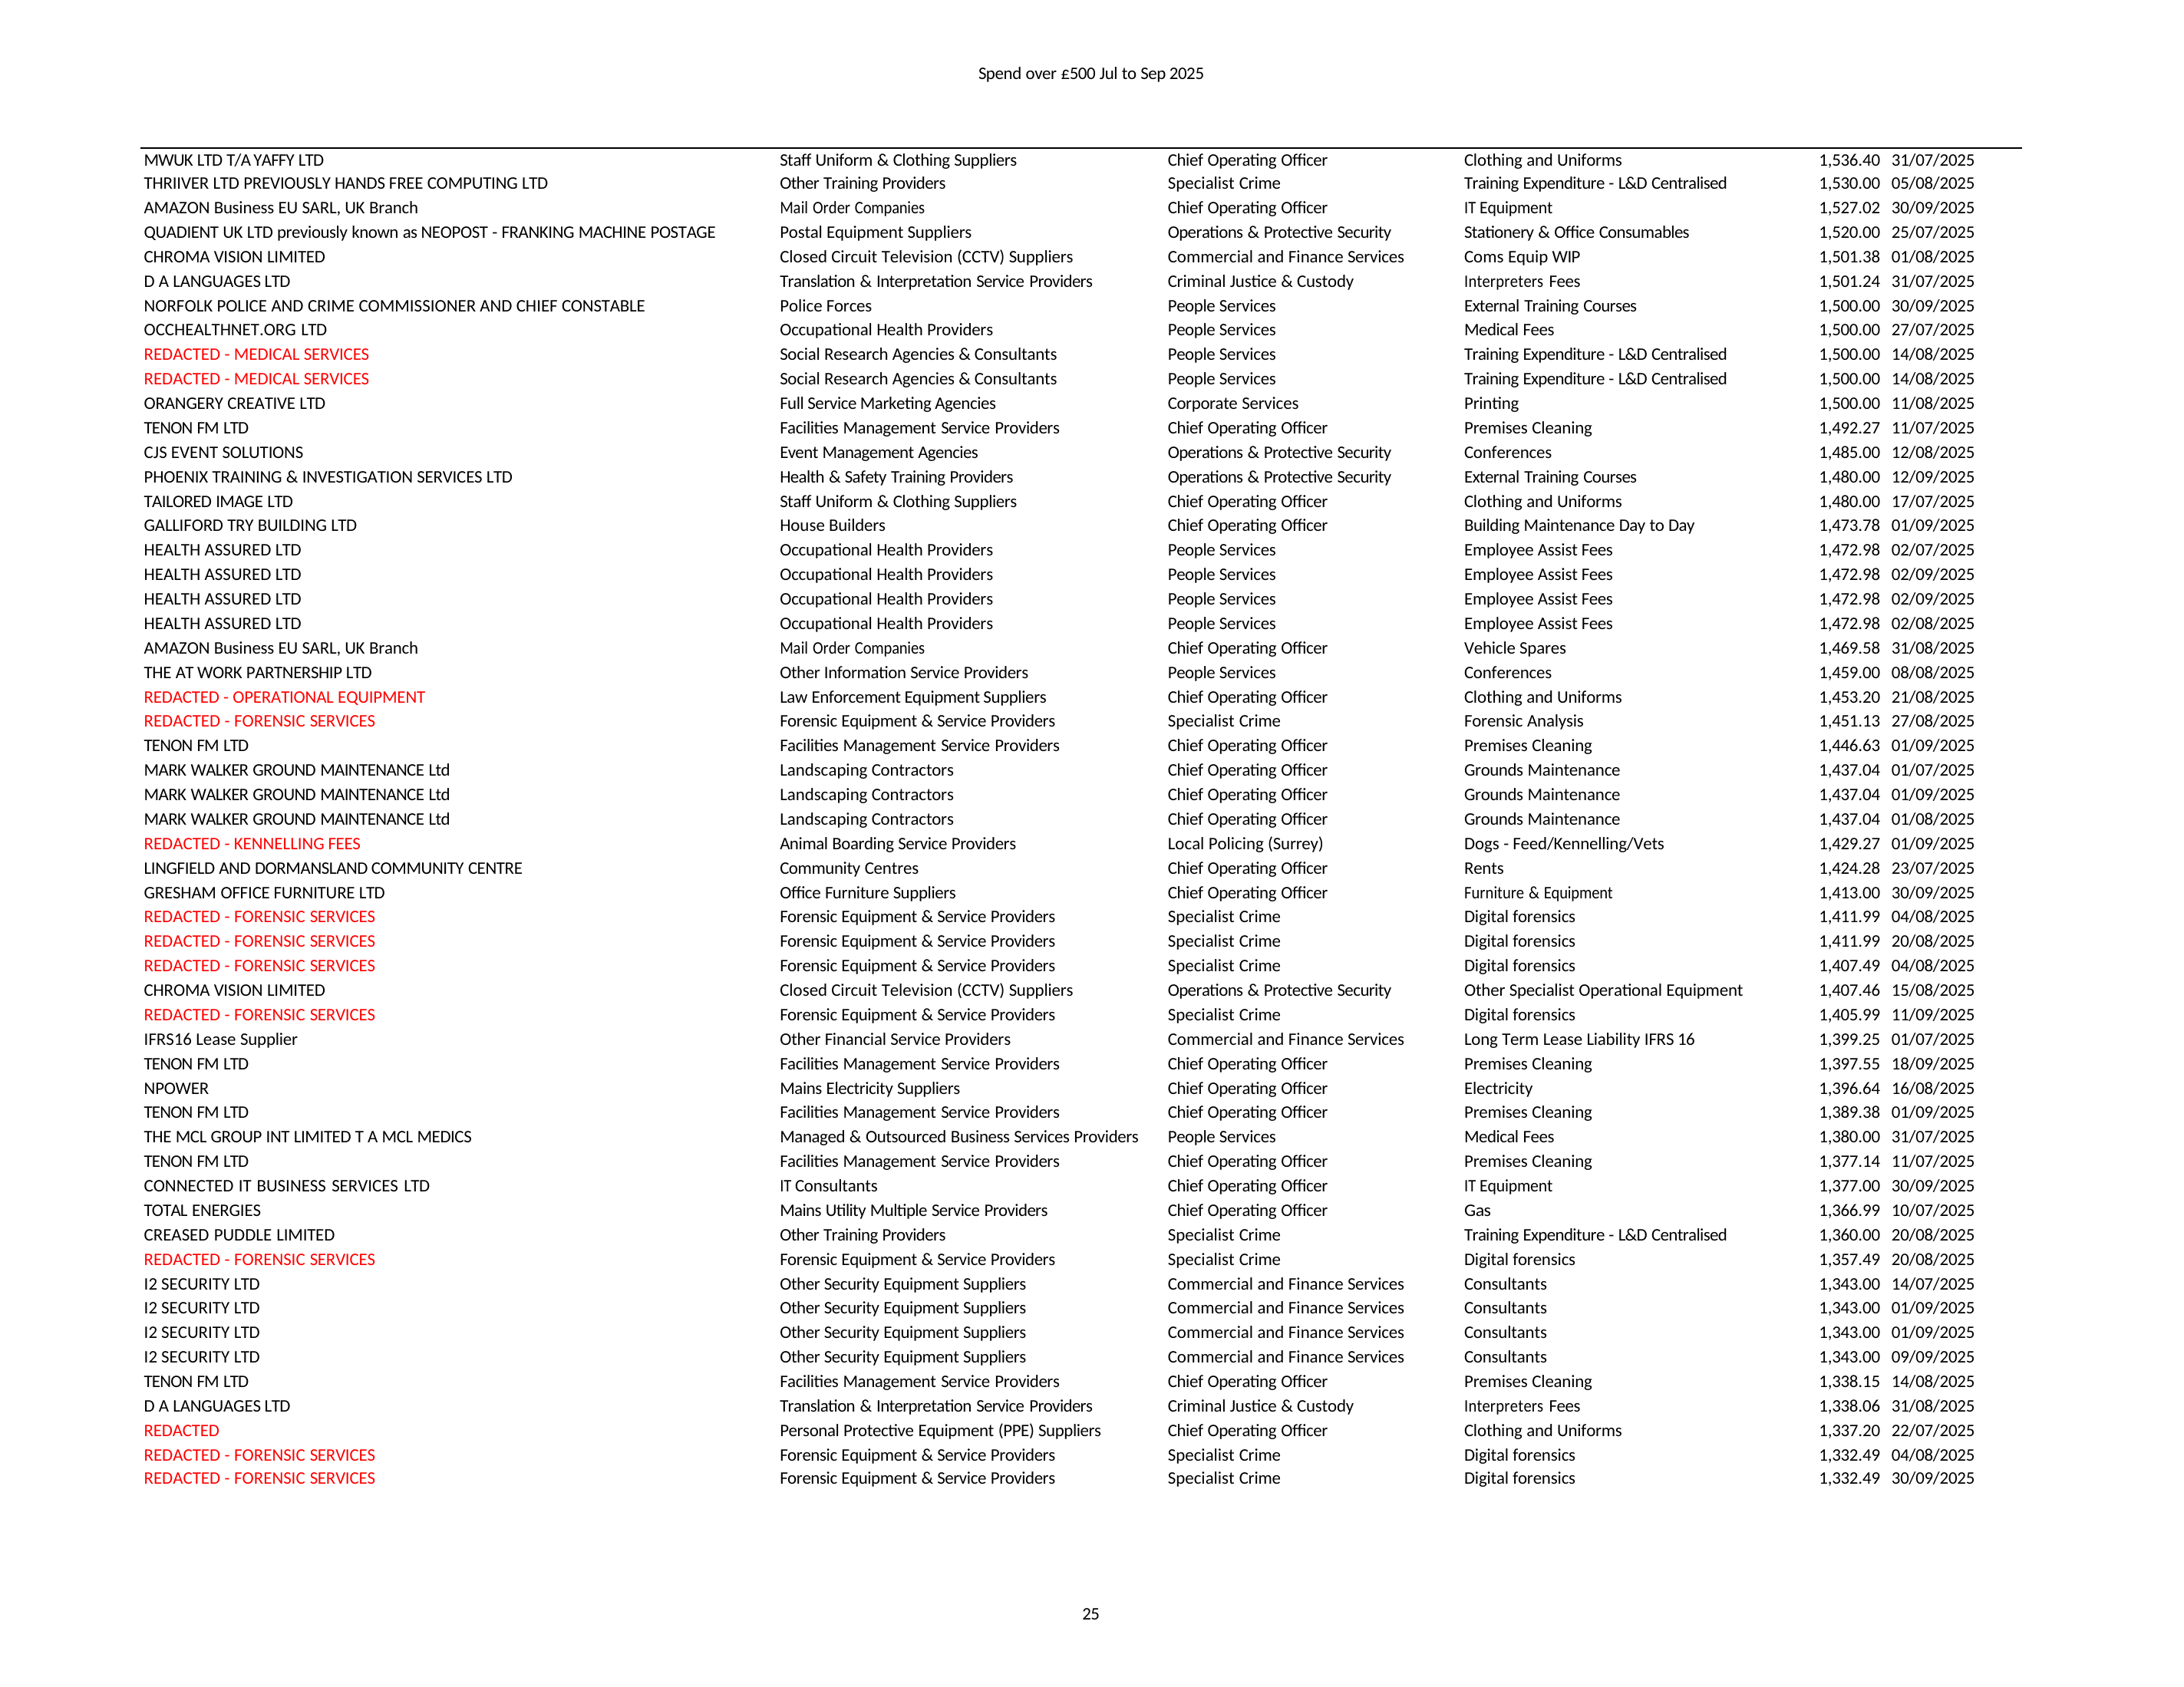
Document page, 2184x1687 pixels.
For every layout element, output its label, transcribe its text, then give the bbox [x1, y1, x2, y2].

table_cell 14/08/2025 [1888, 367, 2022, 390]
table_cell Specialist Crime [1164, 1222, 1460, 1247]
table_cell 1,480.00 [1773, 464, 1888, 489]
table_cell 09/09/2025 [1888, 1345, 2022, 1369]
table_cell Chief Operating Officer [1164, 1076, 1460, 1100]
table_cell 12/08/2025 [1888, 440, 2022, 464]
table_cell I2 SECURITY LTD [140, 1320, 776, 1345]
table_cell 01/09/2025 [1888, 733, 2022, 758]
table_cell LINGFIELD AND DORMANSLAND COMMUNITY CENTRE [140, 855, 776, 880]
table_cell 30/09/2025 [1888, 880, 2022, 904]
table_cell 20/08/2025 [1888, 929, 2022, 954]
table_cell 04/08/2025 [1888, 1442, 2022, 1467]
table_cell Conferences [1460, 440, 1773, 464]
table_cell Occupational Health Providers [776, 587, 1164, 611]
table_cell Digital forensics [1460, 1467, 1773, 1490]
table_cell Chief Operating Officer [1164, 196, 1460, 219]
table_cell Other Security Equipment Suppliers [776, 1320, 1164, 1345]
table_cell Employee Assist Fees [1460, 538, 1773, 562]
table_cell Facilities Management Service Providers [776, 1369, 1164, 1393]
table_cell IT Consultants [776, 1174, 1164, 1198]
table_cell TAILORED IMAGE LTD [140, 489, 776, 513]
table_cell 1,472.98 [1773, 562, 1888, 586]
table_cell People Services [1164, 293, 1460, 318]
table_cell Office Furniture Suppliers [776, 880, 1164, 904]
table_cell Long Term Lease Liability IFRS 16 [1460, 1026, 1773, 1051]
table_cell 14/07/2025 [1888, 1271, 2022, 1296]
table_cell Chief Operating Officer [1164, 415, 1460, 440]
table_cell Medical Fees [1460, 1125, 1773, 1149]
table_cell Closed Circuit Television (CCTV) Suppliers [776, 244, 1164, 269]
table_cell 1,459.00 [1773, 660, 1888, 684]
table_cell Grounds Maintenance [1460, 806, 1773, 831]
table_cell REDACTED - FORENSIC SERVICES [140, 1247, 776, 1271]
table_cell 05/08/2025 [1888, 171, 2022, 195]
table_cell Operations & Protective Security [1164, 440, 1460, 464]
table_cell OCCHEALTHNET.ORG LTD [140, 318, 776, 342]
table_cell Commercial and Finance Services [1164, 1345, 1460, 1369]
table_cell Training Expenditure - L&D Centralised [1460, 342, 1773, 367]
table_cell 1,377.00 [1773, 1174, 1888, 1198]
table_cell Interpreters Fees [1460, 269, 1773, 293]
table_cell 01/09/2025 [1888, 831, 2022, 855]
table_cell 1,411.99 [1773, 929, 1888, 954]
table_cell Staff Uniform & Clothing Suppliers [776, 489, 1164, 513]
table_cell People Services [1164, 342, 1460, 367]
table_cell Staff Uniform & Clothing Suppliers [776, 149, 1164, 171]
table_cell Employee Assist Fees [1460, 611, 1773, 635]
table_cell Grounds Maintenance [1460, 758, 1773, 782]
table_cell 1,343.00 [1773, 1271, 1888, 1296]
table_cell 23/07/2025 [1888, 855, 2022, 880]
table_cell Mail Order Companies [776, 196, 1164, 219]
table_cell Occupational Health Providers [776, 562, 1164, 586]
table_cell 01/07/2025 [1888, 1026, 2022, 1051]
table_cell Mains Electricity Suppliers [776, 1076, 1164, 1100]
table_cell AMAZON Business EU SARL, UK Branch [140, 196, 776, 219]
table_cell People Services [1164, 611, 1460, 635]
table_cell Operations & Protective Security [1164, 219, 1460, 244]
table_cell 1,424.28 [1773, 855, 1888, 880]
table_cell Local Policing (Surrey) [1164, 831, 1460, 855]
table_cell 01/09/2025 [1888, 513, 2022, 538]
table_cell Closed Circuit Television (CCTV) Suppliers [776, 978, 1164, 1002]
table_cell HEALTH ASSURED LTD [140, 562, 776, 586]
table_cell 1,411.99 [1773, 904, 1888, 929]
table_cell 11/08/2025 [1888, 391, 2022, 415]
table_cell 31/08/2025 [1888, 635, 2022, 660]
table_cell Digital forensics [1460, 929, 1773, 954]
table_cell 1,453.20 [1773, 684, 1888, 709]
table_cell Forensic Equipment & Service Providers [776, 929, 1164, 954]
table_cell 1,360.00 [1773, 1222, 1888, 1247]
table_cell Training Expenditure - L&D Centralised [1460, 1222, 1773, 1247]
table_cell 1,446.63 [1773, 733, 1888, 758]
table_cell Consultants [1460, 1296, 1773, 1320]
table_cell Full Service Marketing Agencies [776, 391, 1164, 415]
table_cell People Services [1164, 562, 1460, 586]
table_cell Premises Cleaning [1460, 1100, 1773, 1125]
table_cell 20/08/2025 [1888, 1247, 2022, 1271]
table_cell Clothing and Uniforms [1460, 489, 1773, 513]
table_cell REDACTED - MEDICAL SERVICES [140, 367, 776, 390]
table_cell External Training Courses [1460, 293, 1773, 318]
table_cell Medical Fees [1460, 318, 1773, 342]
table_cell TENON FM LTD [140, 1149, 776, 1173]
table_cell 01/08/2025 [1888, 244, 2022, 269]
table_cell 1,343.00 [1773, 1320, 1888, 1345]
table_cell Digital forensics [1460, 1442, 1773, 1467]
table_cell Forensic Equipment & Service Providers [776, 1247, 1164, 1271]
table_cell Chief Operating Officer [1164, 1198, 1460, 1222]
table_cell Stationery & Office Consumables [1460, 219, 1773, 244]
table_cell Building Maintenance Day to Day [1460, 513, 1773, 538]
table_cell Commercial and Finance Services [1164, 1271, 1460, 1296]
table_cell REDACTED - FORENSIC SERVICES [140, 929, 776, 954]
table_cell 30/09/2025 [1888, 1467, 2022, 1490]
table_cell 1,437.04 [1773, 806, 1888, 831]
table_cell Law Enforcement Equipment Suppliers [776, 684, 1164, 709]
table_cell 1,405.99 [1773, 1002, 1888, 1026]
table_cell 25/07/2025 [1888, 219, 2022, 244]
table_cell TENON FM LTD [140, 733, 776, 758]
table_cell 01/09/2025 [1888, 1100, 2022, 1125]
table_cell 1,380.00 [1773, 1125, 1888, 1149]
table_cell 01/08/2025 [1888, 806, 2022, 831]
table_cell MARK WALKER GROUND MAINTENANCE Ltd [140, 758, 776, 782]
table_cell 11/09/2025 [1888, 1002, 2022, 1026]
table_cell I2 SECURITY LTD [140, 1271, 776, 1296]
table_cell 14/08/2025 [1888, 1369, 2022, 1393]
table_cell 1,357.49 [1773, 1247, 1888, 1271]
table_cell 1,437.04 [1773, 758, 1888, 782]
table_cell Chief Operating Officer [1164, 880, 1460, 904]
table_cell GRESHAM OFFICE FURNITURE LTD [140, 880, 776, 904]
table_cell Forensic Equipment & Service Providers [776, 709, 1164, 733]
table_cell 1,413.00 [1773, 880, 1888, 904]
table_cell 1,366.99 [1773, 1198, 1888, 1222]
table_cell 22/07/2025 [1888, 1418, 2022, 1442]
table_cell 1,377.14 [1773, 1149, 1888, 1173]
table_cell TENON FM LTD [140, 415, 776, 440]
table_cell 1,469.58 [1773, 635, 1888, 660]
table_cell Other Financial Service Providers [776, 1026, 1164, 1051]
table_cell REDACTED - MEDICAL SERVICES [140, 342, 776, 367]
table_cell Digital forensics [1460, 1247, 1773, 1271]
table_cell Social Research Agencies & Consultants [776, 367, 1164, 390]
table_cell 27/07/2025 [1888, 318, 2022, 342]
table_cell Clothing and Uniforms [1460, 1418, 1773, 1442]
table_cell 1,500.00 [1773, 391, 1888, 415]
table_cell ORANGERY CREATIVE LTD [140, 391, 776, 415]
table_cell 11/07/2025 [1888, 415, 2022, 440]
table_cell REDACTED - FORENSIC SERVICES [140, 954, 776, 977]
table_cell Clothing and Uniforms [1460, 149, 1773, 171]
table_cell 1,472.98 [1773, 538, 1888, 562]
table_cell 1,343.00 [1773, 1296, 1888, 1320]
table_cell REDACTED - KENNELLING FEES [140, 831, 776, 855]
table_cell D A LANGUAGES LTD [140, 1393, 776, 1418]
table_cell 1,429.27 [1773, 831, 1888, 855]
table_cell NORFOLK POLICE AND CRIME COMMISSIONER AND CHIEF CONSTABLE [140, 293, 776, 318]
table_cell Facilities Management Service Providers [776, 415, 1164, 440]
table_cell 01/09/2025 [1888, 1296, 2022, 1320]
table_cell 1,407.49 [1773, 954, 1888, 977]
table_cell 1,397.55 [1773, 1051, 1888, 1076]
table_cell 1,338.06 [1773, 1393, 1888, 1418]
table_cell 1,343.00 [1773, 1345, 1888, 1369]
table_cell 1,480.00 [1773, 489, 1888, 513]
table_cell Animal Boarding Service Providers [776, 831, 1164, 855]
table_cell Training Expenditure - L&D Centralised [1460, 367, 1773, 390]
table_cell HEALTH ASSURED LTD [140, 611, 776, 635]
table_cell 02/07/2025 [1888, 538, 2022, 562]
table_cell CONNECTED IT BUSINESS SERVICES LTD [140, 1174, 776, 1198]
table_cell Forensic Equipment & Service Providers [776, 1002, 1164, 1026]
table_cell Premises Cleaning [1460, 1369, 1773, 1393]
table_cell Chief Operating Officer [1164, 513, 1460, 538]
table_cell MWUK LTD T/A YAFFY LTD [140, 149, 776, 171]
table_cell 04/08/2025 [1888, 954, 2022, 977]
table_cell Chief Operating Officer [1164, 1051, 1460, 1076]
table_cell Personal Protective Equipment (PPE) Suppliers [776, 1418, 1164, 1442]
table_cell Facilities Management Service Providers [776, 1100, 1164, 1125]
table_cell Digital forensics [1460, 904, 1773, 929]
table_cell 1,500.00 [1773, 342, 1888, 367]
table_cell 1,492.27 [1773, 415, 1888, 440]
table_cell Chief Operating Officer [1164, 1174, 1460, 1198]
table_cell 10/07/2025 [1888, 1198, 2022, 1222]
table_cell Vehicle Spares [1460, 635, 1773, 660]
table_cell Dogs - Feed/Kennelling/Vets [1460, 831, 1773, 855]
table_cell CHROMA VISION LIMITED [140, 978, 776, 1002]
table_cell 1,473.78 [1773, 513, 1888, 538]
table_cell Premises Cleaning [1460, 733, 1773, 758]
table_cell 02/09/2025 [1888, 562, 2022, 586]
table_cell 12/09/2025 [1888, 464, 2022, 489]
table_cell Other Security Equipment Suppliers [776, 1296, 1164, 1320]
table_cell Occupational Health Providers [776, 318, 1164, 342]
table_cell 30/09/2025 [1888, 196, 2022, 219]
table_cell 08/08/2025 [1888, 660, 2022, 684]
table_cell Event Management Agencies [776, 440, 1164, 464]
table_cell Forensic Analysis [1460, 709, 1773, 733]
table_cell Employee Assist Fees [1460, 587, 1773, 611]
table_cell 01/09/2025 [1888, 1320, 2022, 1345]
table_cell Rents [1460, 855, 1773, 880]
table_cell 30/09/2025 [1888, 1174, 2022, 1198]
table_cell 1,520.00 [1773, 219, 1888, 244]
table_cell 1,530.00 [1773, 171, 1888, 195]
table_cell People Services [1164, 318, 1460, 342]
table_cell Chief Operating Officer [1164, 806, 1460, 831]
table_cell HEALTH ASSURED LTD [140, 587, 776, 611]
table_cell Other Security Equipment Suppliers [776, 1345, 1164, 1369]
table_cell Chief Operating Officer [1164, 684, 1460, 709]
table_cell Digital forensics [1460, 1002, 1773, 1026]
table_cell Community Centres [776, 855, 1164, 880]
table_cell 20/08/2025 [1888, 1222, 2022, 1247]
table_cell Consultants [1460, 1345, 1773, 1369]
table_cell Other Security Equipment Suppliers [776, 1271, 1164, 1296]
table_cell CHROMA VISION LIMITED [140, 244, 776, 269]
table_cell TENON FM LTD [140, 1369, 776, 1393]
table_cell Chief Operating Officer [1164, 758, 1460, 782]
table_cell Furniture & Equipment [1460, 880, 1773, 904]
table_cell People Services [1164, 1125, 1460, 1149]
table_cell People Services [1164, 587, 1460, 611]
table_cell NPOWER [140, 1076, 776, 1100]
table_cell PHOENIX TRAINING & INVESTIGATION SERVICES LTD [140, 464, 776, 489]
table_cell Chief Operating Officer [1164, 1418, 1460, 1442]
table_cell Specialist Crime [1164, 1467, 1460, 1490]
table_cell IFRS16 Lease Supplier [140, 1026, 776, 1051]
table_cell THRIIVER LTD PREVIOUSLY HANDS FREE COMPUTING LTD [140, 171, 776, 195]
table_cell Printing [1460, 391, 1773, 415]
table_cell 1,338.15 [1773, 1369, 1888, 1393]
table_cell Criminal Justice & Custody [1164, 269, 1460, 293]
table_cell MARK WALKER GROUND MAINTENANCE Ltd [140, 806, 776, 831]
table_cell 31/07/2025 [1888, 149, 2022, 171]
table_cell 31/08/2025 [1888, 1393, 2022, 1418]
table_cell Other Information Service Providers [776, 660, 1164, 684]
table_cell THE AT WORK PARTNERSHIP LTD [140, 660, 776, 684]
table_cell Managed & Outsourced Business Services Providers [776, 1125, 1164, 1149]
table_cell Health & Safety Training Providers [776, 464, 1164, 489]
table_cell 1,437.04 [1773, 783, 1888, 806]
table_cell 1,472.98 [1773, 587, 1888, 611]
table_cell Commercial and Finance Services [1164, 1026, 1460, 1051]
table_cell QUADIENT UK LTD previously known as NEOPOST - FRANKING MACHINE POSTAGE [140, 219, 776, 244]
table_cell 1,399.25 [1773, 1026, 1888, 1051]
table_cell Specialist Crime [1164, 1442, 1460, 1467]
table_cell 17/07/2025 [1888, 489, 2022, 513]
table_cell 16/08/2025 [1888, 1076, 2022, 1100]
table_cell TENON FM LTD [140, 1100, 776, 1125]
table_cell Postal Equipment Suppliers [776, 219, 1164, 244]
table_cell REDACTED - OPERATIONAL EQUIPMENT [140, 684, 776, 709]
table_cell People Services [1164, 538, 1460, 562]
table_cell REDACTED - FORENSIC SERVICES [140, 1442, 776, 1467]
table_cell External Training Courses [1460, 464, 1773, 489]
table_cell Translation & Interpretation Service Providers [776, 269, 1164, 293]
table_cell Forensic Equipment & Service Providers [776, 1467, 1164, 1490]
table_cell Clothing and Uniforms [1460, 684, 1773, 709]
table_cell Occupational Health Providers [776, 611, 1164, 635]
table_cell 31/07/2025 [1888, 269, 2022, 293]
table_cell 01/09/2025 [1888, 783, 2022, 806]
table_cell Chief Operating Officer [1164, 635, 1460, 660]
table_cell Interpreters Fees [1460, 1393, 1773, 1418]
table_cell Specialist Crime [1164, 171, 1460, 195]
table_cell People Services [1164, 660, 1460, 684]
table_cell Police Forces [776, 293, 1164, 318]
table_cell Other Training Providers [776, 171, 1164, 195]
table_cell Chief Operating Officer [1164, 489, 1460, 513]
table_cell Employee Assist Fees [1460, 562, 1773, 586]
table_cell 1,500.00 [1773, 318, 1888, 342]
table_cell 1,396.64 [1773, 1076, 1888, 1100]
table_cell Premises Cleaning [1460, 1051, 1773, 1076]
table_cell Specialist Crime [1164, 1002, 1460, 1026]
table_cell 1,527.02 [1773, 196, 1888, 219]
table_cell 11/07/2025 [1888, 1149, 2022, 1173]
table_cell Specialist Crime [1164, 904, 1460, 929]
table_cell 1,500.00 [1773, 367, 1888, 390]
table_cell Mail Order Companies [776, 635, 1164, 660]
table_cell Forensic Equipment & Service Providers [776, 954, 1164, 977]
table_cell I2 SECURITY LTD [140, 1345, 776, 1369]
table_cell REDACTED - FORENSIC SERVICES [140, 709, 776, 733]
table_cell Other Training Providers [776, 1222, 1164, 1247]
table_cell TOTAL ENERGIES [140, 1198, 776, 1222]
table_cell 1,472.98 [1773, 611, 1888, 635]
table_cell IT Equipment [1460, 1174, 1773, 1198]
table_cell 1,332.49 [1773, 1442, 1888, 1467]
table_cell Premises Cleaning [1460, 415, 1773, 440]
table_cell Training Expenditure - L&D Centralised [1460, 171, 1773, 195]
table_cell REDACTED - FORENSIC SERVICES [140, 1002, 776, 1026]
table_cell 15/08/2025 [1888, 978, 2022, 1002]
table_cell Facilities Management Service Providers [776, 1149, 1164, 1173]
table_cell 14/08/2025 [1888, 342, 2022, 367]
table_cell AMAZON Business EU SARL, UK Branch [140, 635, 776, 660]
table_cell Chief Operating Officer [1164, 1369, 1460, 1393]
table_cell Gas [1460, 1198, 1773, 1222]
table_cell Facilities Management Service Providers [776, 733, 1164, 758]
table_cell 27/08/2025 [1888, 709, 2022, 733]
table_cell 1,501.38 [1773, 244, 1888, 269]
table_cell 1,451.13 [1773, 709, 1888, 733]
table_cell 1,485.00 [1773, 440, 1888, 464]
table_cell Specialist Crime [1164, 929, 1460, 954]
table_cell 04/08/2025 [1888, 904, 2022, 929]
table_cell 01/07/2025 [1888, 758, 2022, 782]
table_cell Corporate Services [1164, 391, 1460, 415]
table_cell Other Specialist Operational Equipment [1460, 978, 1773, 1002]
table_cell Landscaping Contractors [776, 806, 1164, 831]
table_cell 02/09/2025 [1888, 587, 2022, 611]
table_cell 1,536.40 [1773, 149, 1888, 171]
table_cell HEALTH ASSURED LTD [140, 538, 776, 562]
table_cell Commercial and Finance Services [1164, 244, 1460, 269]
table_cell Chief Operating Officer [1164, 783, 1460, 806]
table_cell Coms Equip WIP [1460, 244, 1773, 269]
table_cell Conferences [1460, 660, 1773, 684]
table_cell CREASED PUDDLE LIMITED [140, 1222, 776, 1247]
table_cell 1,332.49 [1773, 1467, 1888, 1490]
table_cell Chief Operating Officer [1164, 149, 1460, 171]
table_cell Chief Operating Officer [1164, 1100, 1460, 1125]
table_cell Commercial and Finance Services [1164, 1296, 1460, 1320]
table_cell Commercial and Finance Services [1164, 1320, 1460, 1345]
table_cell 1,407.46 [1773, 978, 1888, 1002]
table_cell Forensic Equipment & Service Providers [776, 1442, 1164, 1467]
table_cell 31/07/2025 [1888, 1125, 2022, 1149]
table_cell THE MCL GROUP INT LIMITED T A MCL MEDICS [140, 1125, 776, 1149]
table_cell Social Research Agencies & Consultants [776, 342, 1164, 367]
table_cell 02/08/2025 [1888, 611, 2022, 635]
table_cell Landscaping Contractors [776, 783, 1164, 806]
table_cell 21/08/2025 [1888, 684, 2022, 709]
table_cell Landscaping Contractors [776, 758, 1164, 782]
table_cell Specialist Crime [1164, 954, 1460, 977]
table_cell Chief Operating Officer [1164, 855, 1460, 880]
table_cell REDACTED - FORENSIC SERVICES [140, 1467, 776, 1490]
table_cell I2 SECURITY LTD [140, 1296, 776, 1320]
table_cell 18/09/2025 [1888, 1051, 2022, 1076]
table_cell 1,501.24 [1773, 269, 1888, 293]
table_cell Grounds Maintenance [1460, 783, 1773, 806]
table_cell REDACTED - FORENSIC SERVICES [140, 904, 776, 929]
table_cell TENON FM LTD [140, 1051, 776, 1076]
table_cell GALLIFORD TRY BUILDING LTD [140, 513, 776, 538]
table_cell Translation & Interpretation Service Providers [776, 1393, 1164, 1418]
table_cell Criminal Justice & Custody [1164, 1393, 1460, 1418]
table_cell Electricity [1460, 1076, 1773, 1100]
table_cell Premises Cleaning [1460, 1149, 1773, 1173]
table_cell IT Equipment [1460, 196, 1773, 219]
table_cell Specialist Crime [1164, 1247, 1460, 1271]
table_cell Digital forensics [1460, 954, 1773, 977]
table_cell Consultants [1460, 1320, 1773, 1345]
table_cell People Services [1164, 367, 1460, 390]
table_cell Specialist Crime [1164, 709, 1460, 733]
table_cell Operations & Protective Security [1164, 978, 1460, 1002]
table_cell Forensic Equipment & Service Providers [776, 904, 1164, 929]
table_cell CJS EVENT SOLUTIONS [140, 440, 776, 464]
table_cell 1,389.38 [1773, 1100, 1888, 1125]
table_cell Chief Operating Officer [1164, 1149, 1460, 1173]
table_cell 1,337.20 [1773, 1418, 1888, 1442]
table_cell House Builders [776, 513, 1164, 538]
table_cell Chief Operating Officer [1164, 733, 1460, 758]
table_cell MARK WALKER GROUND MAINTENANCE Ltd [140, 783, 776, 806]
table_cell REDACTED [140, 1418, 776, 1442]
table_cell Consultants [1460, 1271, 1773, 1296]
table_cell Facilities Management Service Providers [776, 1051, 1164, 1076]
table_cell D A LANGUAGES LTD [140, 269, 776, 293]
table_cell Operations & Protective Security [1164, 464, 1460, 489]
table_cell Mains Utility Multiple Service Providers [776, 1198, 1164, 1222]
table_cell 30/09/2025 [1888, 293, 2022, 318]
table_cell Occupational Health Providers [776, 538, 1164, 562]
table_cell 1,500.00 [1773, 293, 1888, 318]
